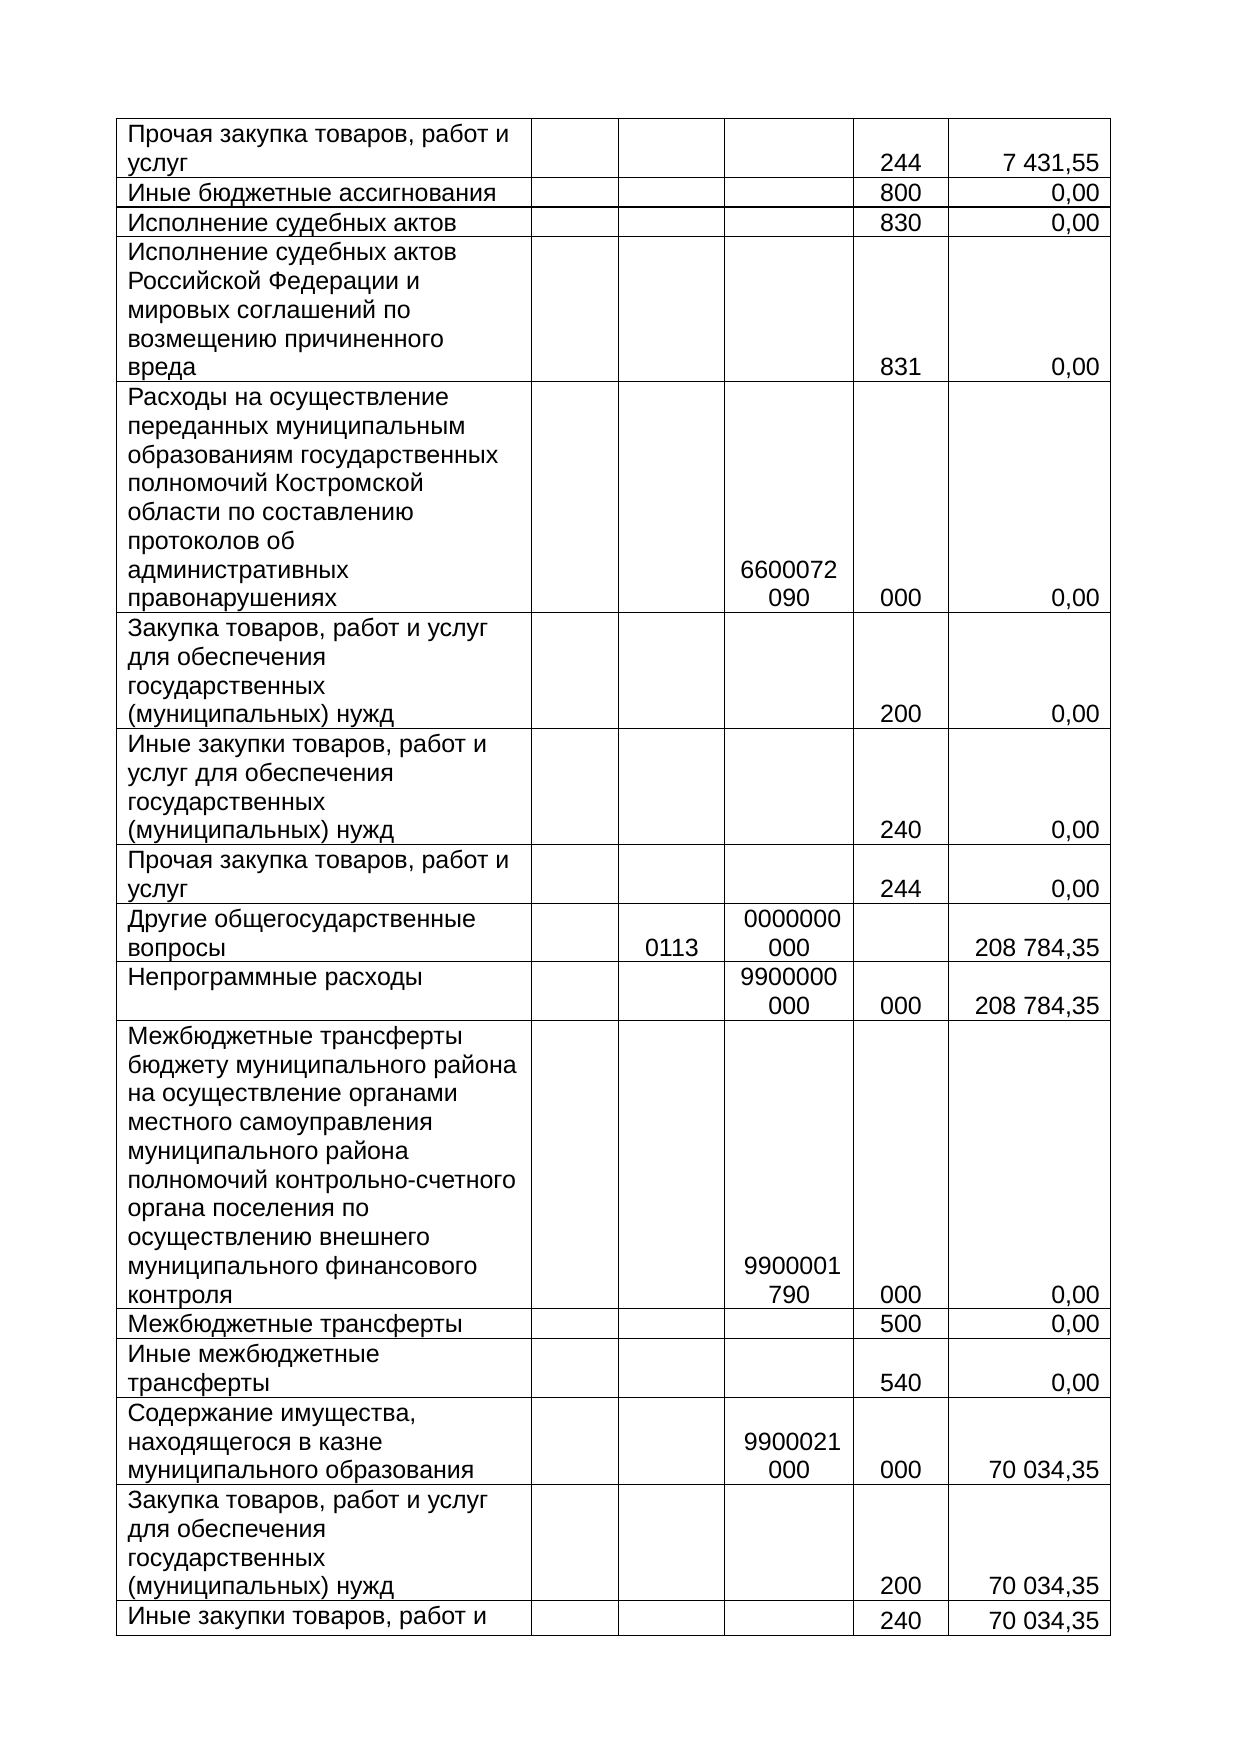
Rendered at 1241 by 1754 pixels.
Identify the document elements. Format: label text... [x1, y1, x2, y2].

table_cell 000 [854, 962, 948, 1020]
table_cell 240 [854, 1601, 948, 1635]
table_cell [532, 729, 618, 844]
table_cell Другие общегосударственные вопросы [117, 904, 531, 961]
table_cell [725, 178, 853, 206]
table_cell [532, 1398, 618, 1484]
table_cell 6600072090 [725, 382, 853, 612]
table_cell Межбюджетные трансферты бюджету муниципального района на осуществление органами местного самоуправления муниципального района полномочий контрольно-счетного органа поселения по осуществлению внешнего муниципального финансового контроля [117, 1021, 531, 1308]
table_cell Иные закупки товаров, работ и услуг для обеспечения государственных (муниципальных) нужд [117, 729, 531, 844]
table_cell [532, 382, 618, 612]
table_cell [532, 208, 618, 236]
table_cell 208 784,35 [949, 962, 1110, 1020]
table_cell [619, 1601, 724, 1635]
table_cell Расходы на осуществление переданных муниципальным образованиям государственных полномочий Костромской области по составлению протоколов об административных правонарушениях [117, 382, 531, 612]
table_cell 0,00 [949, 1309, 1110, 1338]
table_cell 200 [854, 613, 948, 728]
table_cell 000 [854, 382, 948, 612]
table_cell [725, 845, 853, 903]
table_cell 000 [854, 1398, 948, 1484]
table_cell [619, 208, 724, 236]
table_cell 500 [854, 1309, 948, 1338]
table_cell 000 [854, 1021, 948, 1308]
table_cell Содержание имущества, находящегося в казне муниципального образования [117, 1398, 531, 1484]
table_cell [532, 119, 618, 177]
table_cell Закупка товаров, работ и услуг для обеспечения государственных (муниципальных) нужд [117, 613, 531, 728]
table_cell [725, 729, 853, 844]
table_cell [725, 1485, 853, 1600]
table_cell Иные закупки товаров, работ и [117, 1601, 531, 1635]
table_cell 0,00 [949, 1339, 1110, 1397]
table_cell [532, 904, 618, 961]
table_cell Закупка товаров, работ и услуг для обеспечения государственных (муниципальных) нужд [117, 1485, 531, 1600]
table_cell 240 [854, 729, 948, 844]
table_cell [619, 1339, 724, 1397]
table_cell [725, 119, 853, 177]
table_cell [532, 845, 618, 903]
table_cell Межбюджетные трансферты [117, 1309, 531, 1338]
table_cell [725, 1601, 853, 1635]
table_cell [532, 1339, 618, 1397]
table_cell 70 034,35 [949, 1485, 1110, 1600]
table_cell 0,00 [949, 1021, 1110, 1308]
table_cell Непрограммные расходы [117, 962, 531, 1020]
table_cell [725, 1339, 853, 1397]
table_cell 200 [854, 1485, 948, 1600]
table_cell 244 [854, 119, 948, 177]
table_cell [619, 845, 724, 903]
table_cell [619, 237, 724, 381]
table_cell [725, 1309, 853, 1338]
table_cell 0,00 [949, 613, 1110, 728]
table_cell Иные межбюджетные трансферты [117, 1339, 531, 1397]
table_cell 70 034,35 [949, 1601, 1110, 1635]
table_cell 0113 [619, 904, 724, 961]
table_cell Прочая закупка товаров, работ и услуг [117, 119, 531, 177]
table_cell 800 [854, 178, 948, 206]
table_cell [619, 1021, 724, 1308]
table_cell 0,00 [949, 178, 1110, 206]
table_cell 0000000000 [725, 904, 853, 961]
table_cell [619, 729, 724, 844]
table_cell Исполнение судебных актов Российской Федерации и мировых соглашений по возмещению причиненного вреда [117, 237, 531, 381]
table_cell 9900021000 [725, 1398, 853, 1484]
table_cell 0,00 [949, 208, 1110, 236]
table_cell [619, 178, 724, 206]
table_cell [619, 1398, 724, 1484]
table_cell [532, 1021, 618, 1308]
table_cell [725, 237, 853, 381]
table_cell 831 [854, 237, 948, 381]
table_cell [532, 1485, 618, 1600]
table_cell [532, 1309, 618, 1338]
table_cell 830 [854, 208, 948, 236]
table_cell Иные бюджетные ассигнования [117, 178, 531, 206]
table_cell 0,00 [949, 382, 1110, 612]
table_cell [532, 613, 618, 728]
table_cell [725, 613, 853, 728]
table_cell [532, 962, 618, 1020]
table_cell 244 [854, 845, 948, 903]
table_cell 0,00 [949, 729, 1110, 844]
table_cell 9900001790 [725, 1021, 853, 1308]
table_cell [619, 119, 724, 177]
table_cell Прочая закупка товаров, работ и услуг [117, 845, 531, 903]
table_cell 70 034,35 [949, 1398, 1110, 1484]
table_cell [619, 382, 724, 612]
table_cell [619, 1309, 724, 1338]
table_cell [854, 904, 948, 961]
table_cell [619, 962, 724, 1020]
table_cell [532, 237, 618, 381]
table_cell [532, 178, 618, 206]
table_cell [619, 613, 724, 728]
table_cell 0,00 [949, 237, 1110, 381]
table_cell 0,00 [949, 845, 1110, 903]
table_cell [619, 1485, 724, 1600]
table_cell 208 784,35 [949, 904, 1110, 961]
table_cell 9900000000 [725, 962, 853, 1020]
table_cell 540 [854, 1339, 948, 1397]
table_cell [725, 208, 853, 236]
table_cell Исполнение судебных актов [117, 208, 531, 236]
table_cell [532, 1601, 618, 1635]
table_cell 7 431,55 [949, 119, 1110, 177]
